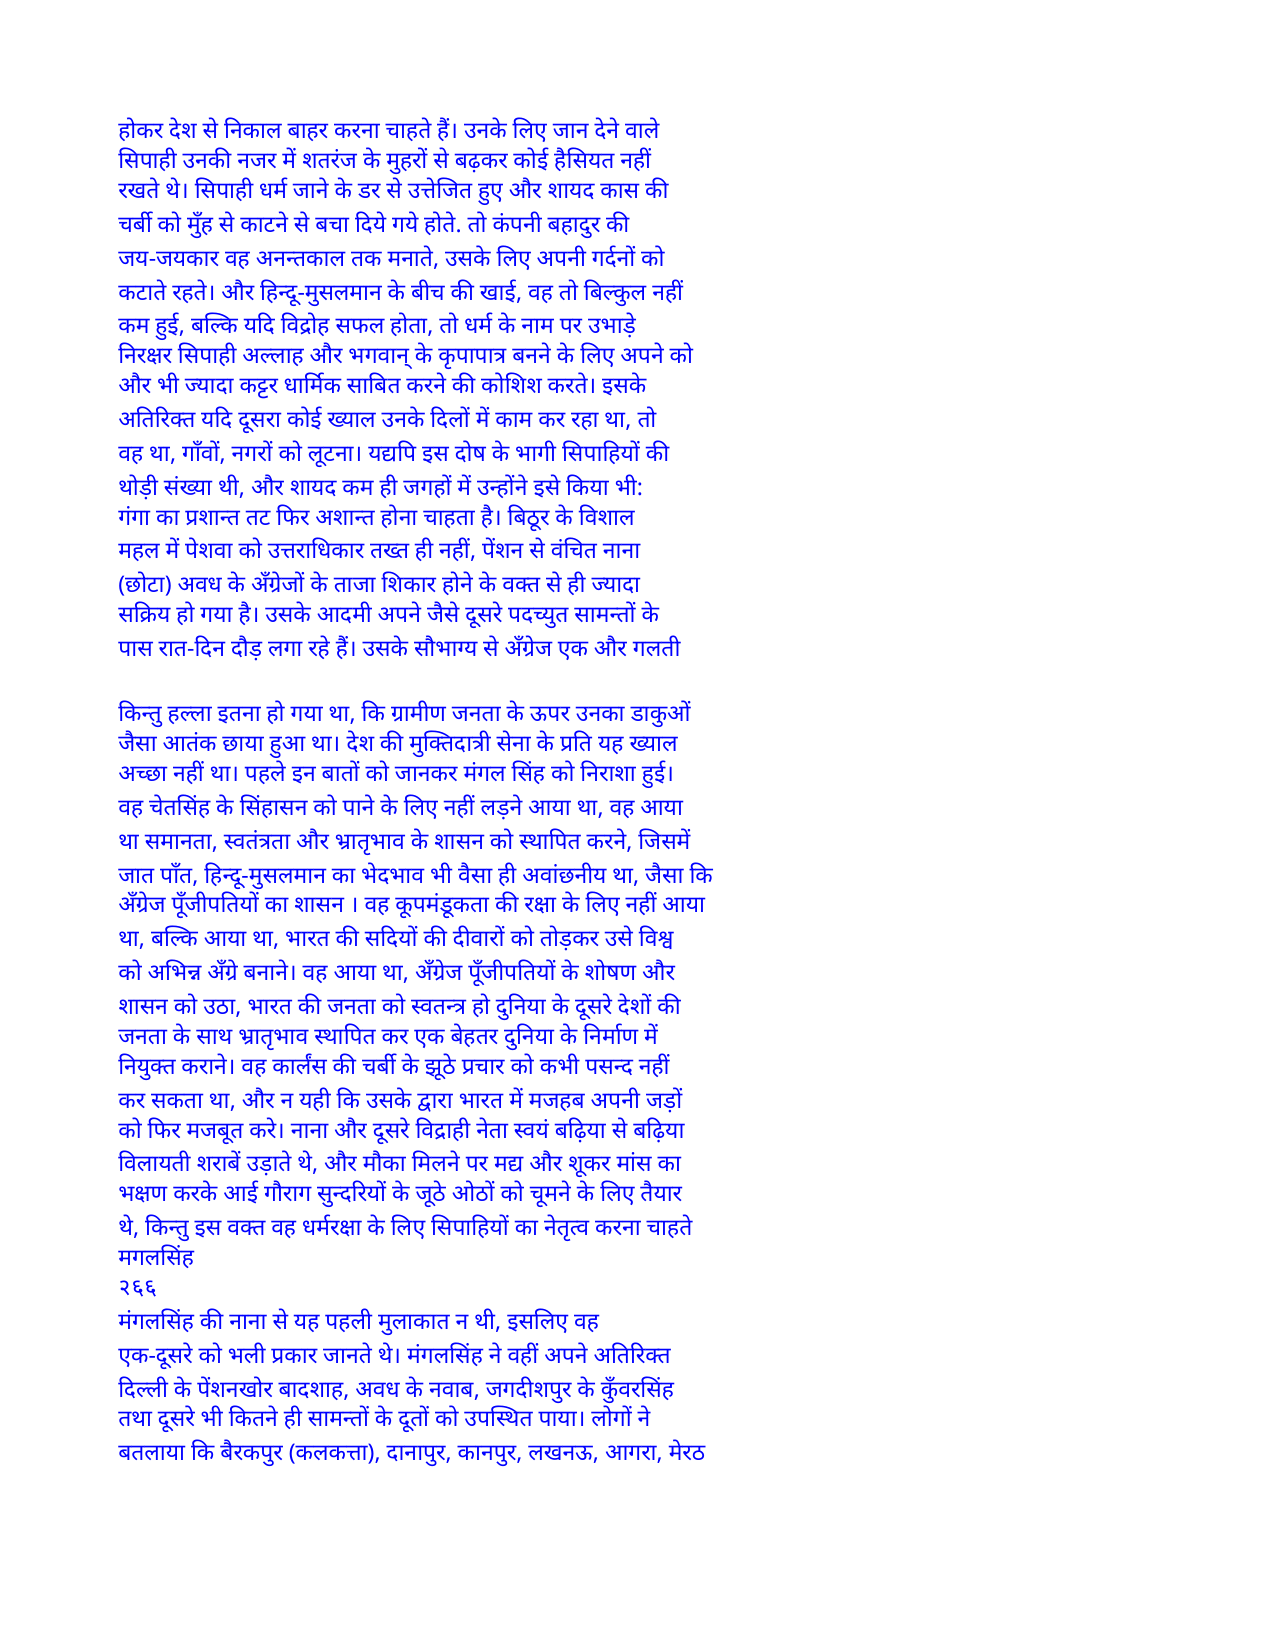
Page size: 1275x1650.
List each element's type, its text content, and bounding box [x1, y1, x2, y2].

text थोड़ी संख्या थी, और शायद कम ही जगहों में उन्होंने इसे किया भी: [118, 471, 1157, 504]
text और भी ज्यादा कट्टर धार्मिक साबित करने की कोशिश करते। इसके [118, 373, 1157, 403]
text जात पाँत, हिन्दू-मुसलमान का भेदभाव भी वैसा ही अवांछनीय था, जैसा कि [118, 858, 1157, 892]
text (छोटा) अवध के अँग्रेजों के ताजा शिकार होने के वक्त से ही ज्यादा [118, 568, 1157, 602]
text जनता के साथ भ्रातृभाव स्थापित कर एक बेहतर दुनिया के निर्माण में [118, 1024, 1157, 1054]
text सिपाही उनकी नजर में शतरंज के मुहरों से बढ़कर कोई हैसियत नहीं [118, 148, 1157, 178]
text पास रात-दिन दौड़ लगा रहे हैं। उसके सौभाग्य से अँग्रेज एक और गलती [118, 632, 1157, 666]
text कर सकता था, और न यही कि उसके द्वारा भारत में मजहब अपनी जड़ों [118, 1084, 1157, 1117]
text मगलसिंह [118, 1245, 1157, 1275]
text अतिरिक्त यदि दूसरा कोई ख्याल उनके दिलों में काम कर रहा था, तो [118, 403, 1157, 437]
text था समानता, स्वतंत्रता और भ्रातृभाव के शासन को स्थापित करने, जिसमें [118, 825, 1157, 858]
text जय-जयकार वह अनन्तकाल तक मनाते, उसके लिए अपनी गर्दनों को [118, 242, 1157, 276]
text किन्तु हल्ला इतना हो गया था, कि ग्रामीण जनता के ऊपर उनका डाकुओं [118, 697, 1157, 731]
text वह चेतसिंह के सिंहासन को पाने के लिए नहीं लड़ने आया था, वह आया [118, 791, 1157, 825]
text वह था, गाँवों, नगरों को लूटना। यद्यपि इस दोष के भागी सिपाहियों की [118, 437, 1157, 471]
text २६६ [118, 1275, 1157, 1305]
text चर्बी को मुँह से काटने से बचा दिये गये होते. तो कंपनी बहादुर की [118, 208, 1157, 242]
text गंगा का प्रशान्त तट फिर अशान्त होना चाहता है। बिठूर के विशाल [118, 504, 1157, 534]
text महल में पेशवा को उत्तराधिकार तख्त ही नहीं, पेंशन से वंचित नाना [118, 534, 1157, 568]
text बतलाया कि बैरकपुर (कलकत्ता), दानापुर, कानपुर, लखनऊ, आगरा, मेरठ [118, 1436, 1157, 1470]
text कटाते रहते। और हिन्दू-मुसलमान के बीच की खाई, वह तो बिल्कुल नहीं [118, 276, 1157, 309]
text दिल्ली के पेंशनखोर बादशाह, अवध के नवाब, जगदीशपुर के कुँवरसिंह [118, 1372, 1157, 1406]
text विलायती शराबें उड़ाते थे, और मौका मिलने पर मद्य और शूकर मांस का [118, 1147, 1157, 1181]
text एक-दूसरे को भली प्रकार जानते थे। मंगलसिंह ने वहीं अपने अतिरिक्त [118, 1339, 1157, 1372]
text रखते थे। सिपाही धर्म जाने के डर से उत्तेजित हुए और शायद कास की [118, 178, 1157, 208]
text थे, किन्तु इस वक्त वह धर्मरक्षा के लिए सिपाहियों का नेतृत्व करना चाहते [118, 1211, 1157, 1245]
text को अभिन्न अँग्रे बनाने। वह आया था, अँग्रेज पूँजीपतियों के शोषण और [118, 956, 1157, 990]
text अच्छा नहीं था। पहले इन बातों को जानकर मंगल सिंह को निराशा हुई। [118, 761, 1157, 791]
text मंगलसिंह की नाना से यह पहली मुलाकात न थी, इसलिए वह [118, 1305, 1157, 1339]
text निरक्षर सिपाही अल्लाह और भगवान् के कृपापात्र बनने के लिए अपने को [118, 343, 1157, 373]
text को फिर मजबूत करे। नाना और दूसरे विद्राही नेता स्वयं बढ़िया से बढ़िया [118, 1117, 1157, 1147]
text जैसा आतंक छाया हुआ था। देश की मुक्तिदात्री सेना के प्रति यह ख्याल [118, 731, 1157, 761]
text होकर देश से निकाल बाहर करना चाहते हैं। उनके लिए जान देने वाले [118, 118, 1157, 148]
text शासन को उठा, भारत की जनता को स्वतन्त्र हो दुनिया के दूसरे देशों की [118, 990, 1157, 1024]
text नियुक्त कराने। वह कार्लंस की चर्बी के झूठे प्रचार को कभी पसन्द नहीं [118, 1054, 1157, 1084]
text सक्रिय हो गया है। उसके आदमी अपने जैसे दूसरे पदच्युत सामन्तों के [118, 602, 1157, 632]
text अँग्रेज पूँजीपतियों का शासन । वह कूपमंडूकता की रक्षा के लिए नहीं आया [118, 892, 1157, 922]
text तथा दूसरे भी कितने ही सामन्तों के दूतों को उपस्थित पाया। लोगों ने [118, 1406, 1157, 1436]
text था, बल्कि आया था, भारत की सदियों की दीवारों को तोड़कर उसे विश्व [118, 922, 1157, 956]
text भक्षण करके आई गौराग सुन्दरियों के जूठे ओठों को चूमने के लिए तैयार [118, 1181, 1157, 1211]
text कम हुई, बल्कि यदि विद्रोह सफल होता, तो धर्म के नाम पर उभाड़े [118, 309, 1157, 343]
